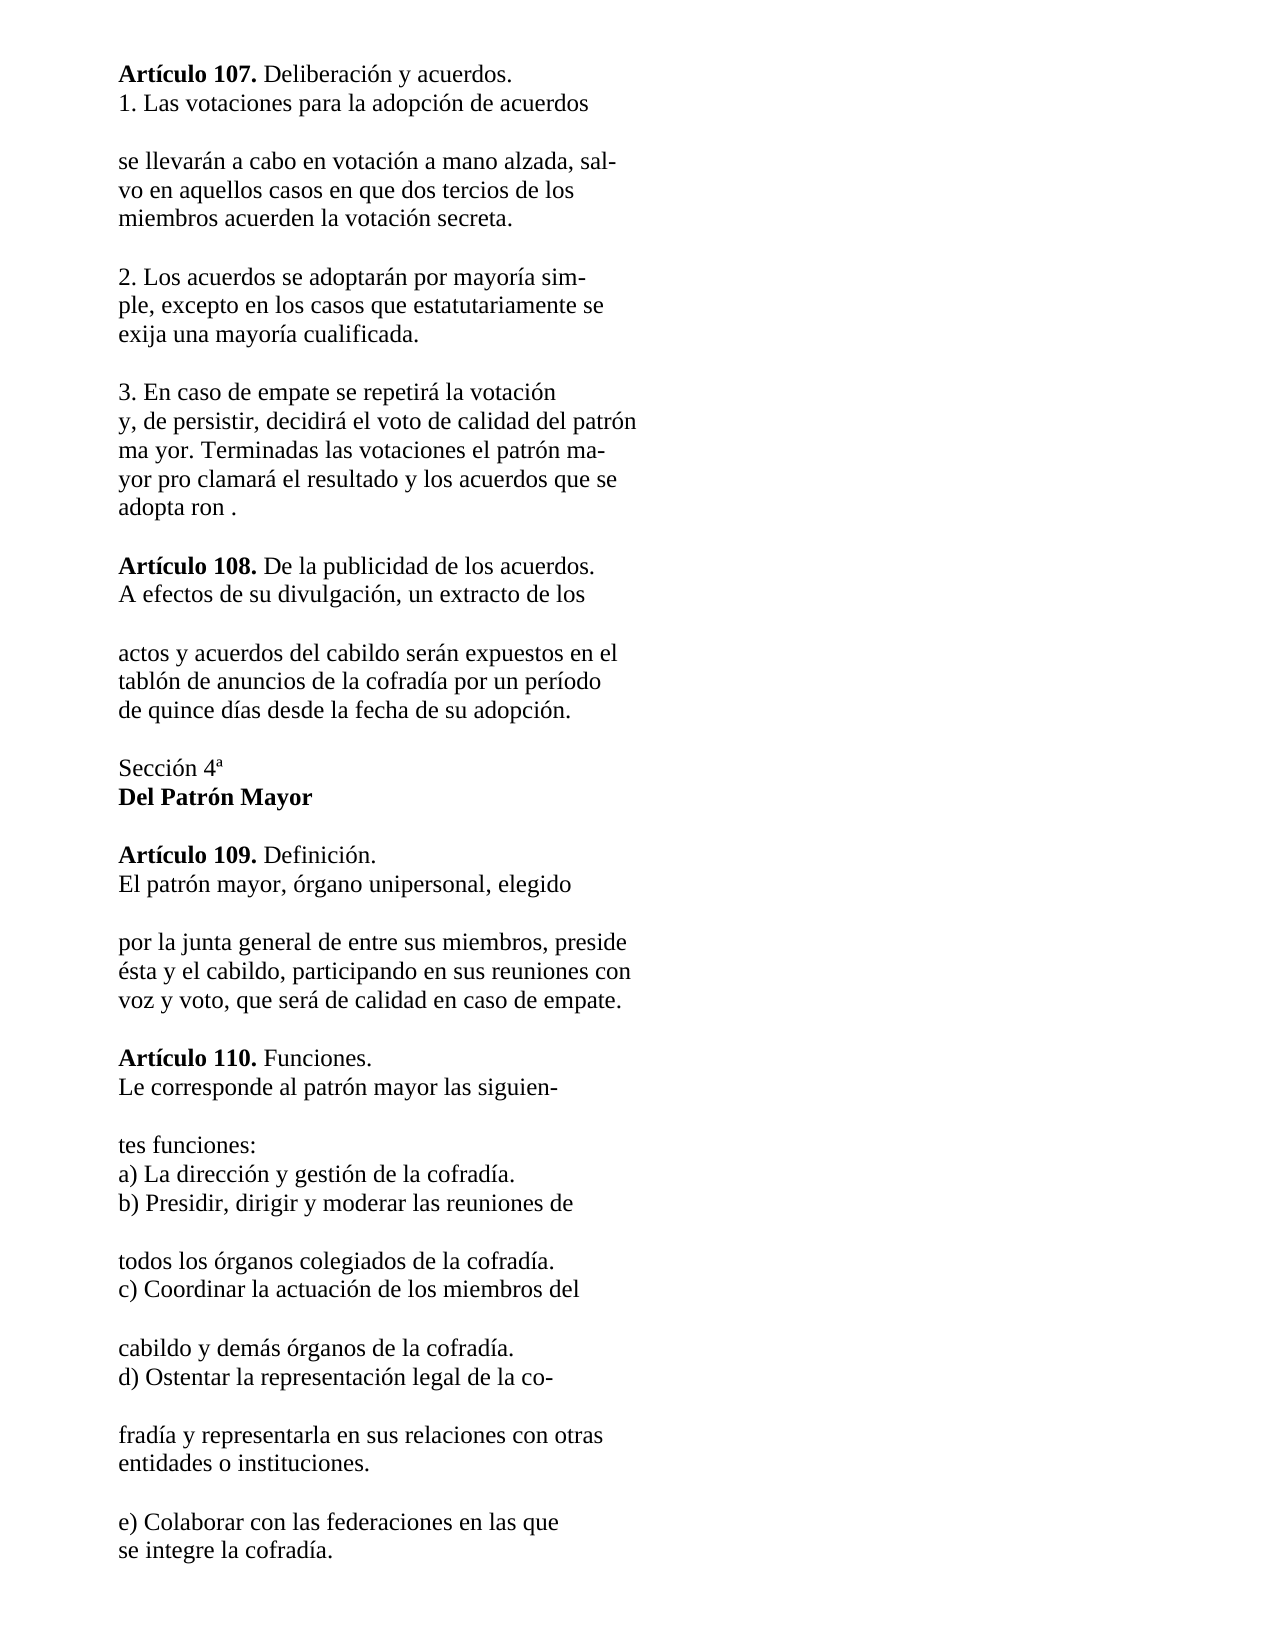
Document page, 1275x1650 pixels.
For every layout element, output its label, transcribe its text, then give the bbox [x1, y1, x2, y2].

text por la junta general de entre sus miembros, preside ésta y el cabildo, participando en sus reuniones con voz y voto, que será de calidad en caso de empate. [118, 927, 1216, 1014]
text todos los órganos colegiados de la cofradía. c) Coordinar la actuación de los miembros del [118, 1246, 1216, 1303]
text actos y acuerdos del cabildo serán expuestos en el tablón de anuncios de la cofradía por un período de quince días desde la fecha de su adopción. [118, 638, 1216, 724]
text 2. Los acuerdos se adoptarán por mayoría sim- ple, excepto en los casos que estatutariamente se exija una mayoría cualificada. [118, 262, 1216, 348]
text Sección 4ª Del Patrón Mayor [118, 753, 1216, 811]
text tes funciones: a) La dirección y gestión de la cofradía. b) Presidir, dirigir y moderar las reuniones de [118, 1130, 1216, 1216]
text e) Colaborar con las federaciones en las que se integre la cofradía. [118, 1507, 1216, 1564]
text 3. En caso de empate se repetirá la votación y, de persistir, decidirá el voto de calidad del patrón ma yor. Terminadas las votaciones el patrón ma- yor pro clamará el resultado y los acuerdos que se adopta ron . [118, 377, 1216, 521]
text Artículo 109. Definición. El patrón mayor, órgano unipersonal, elegido [118, 840, 1216, 898]
text cabildo y demás órganos de la cofradía. d) Ostentar la representación legal de la co- [118, 1333, 1216, 1390]
text fradía y representarla en sus relaciones con otras entidades o instituciones. [118, 1420, 1216, 1477]
text se llevarán a cabo en votación a mano alzada, sal- vo en aquellos casos en que dos tercios de los miembros acuerden la votación secreta. [118, 146, 1216, 232]
text Artículo 110. Funciones. Le corresponde al patrón mayor las siguien- [118, 1043, 1216, 1101]
text Artículo 108. De la publicidad de los acuerdos. A efectos de su divulgación, un extracto de los [118, 551, 1216, 608]
text Artículo 107. Deliberación y acuerdos. 1. Las votaciones para la adopción de acuerdos [118, 59, 1216, 117]
